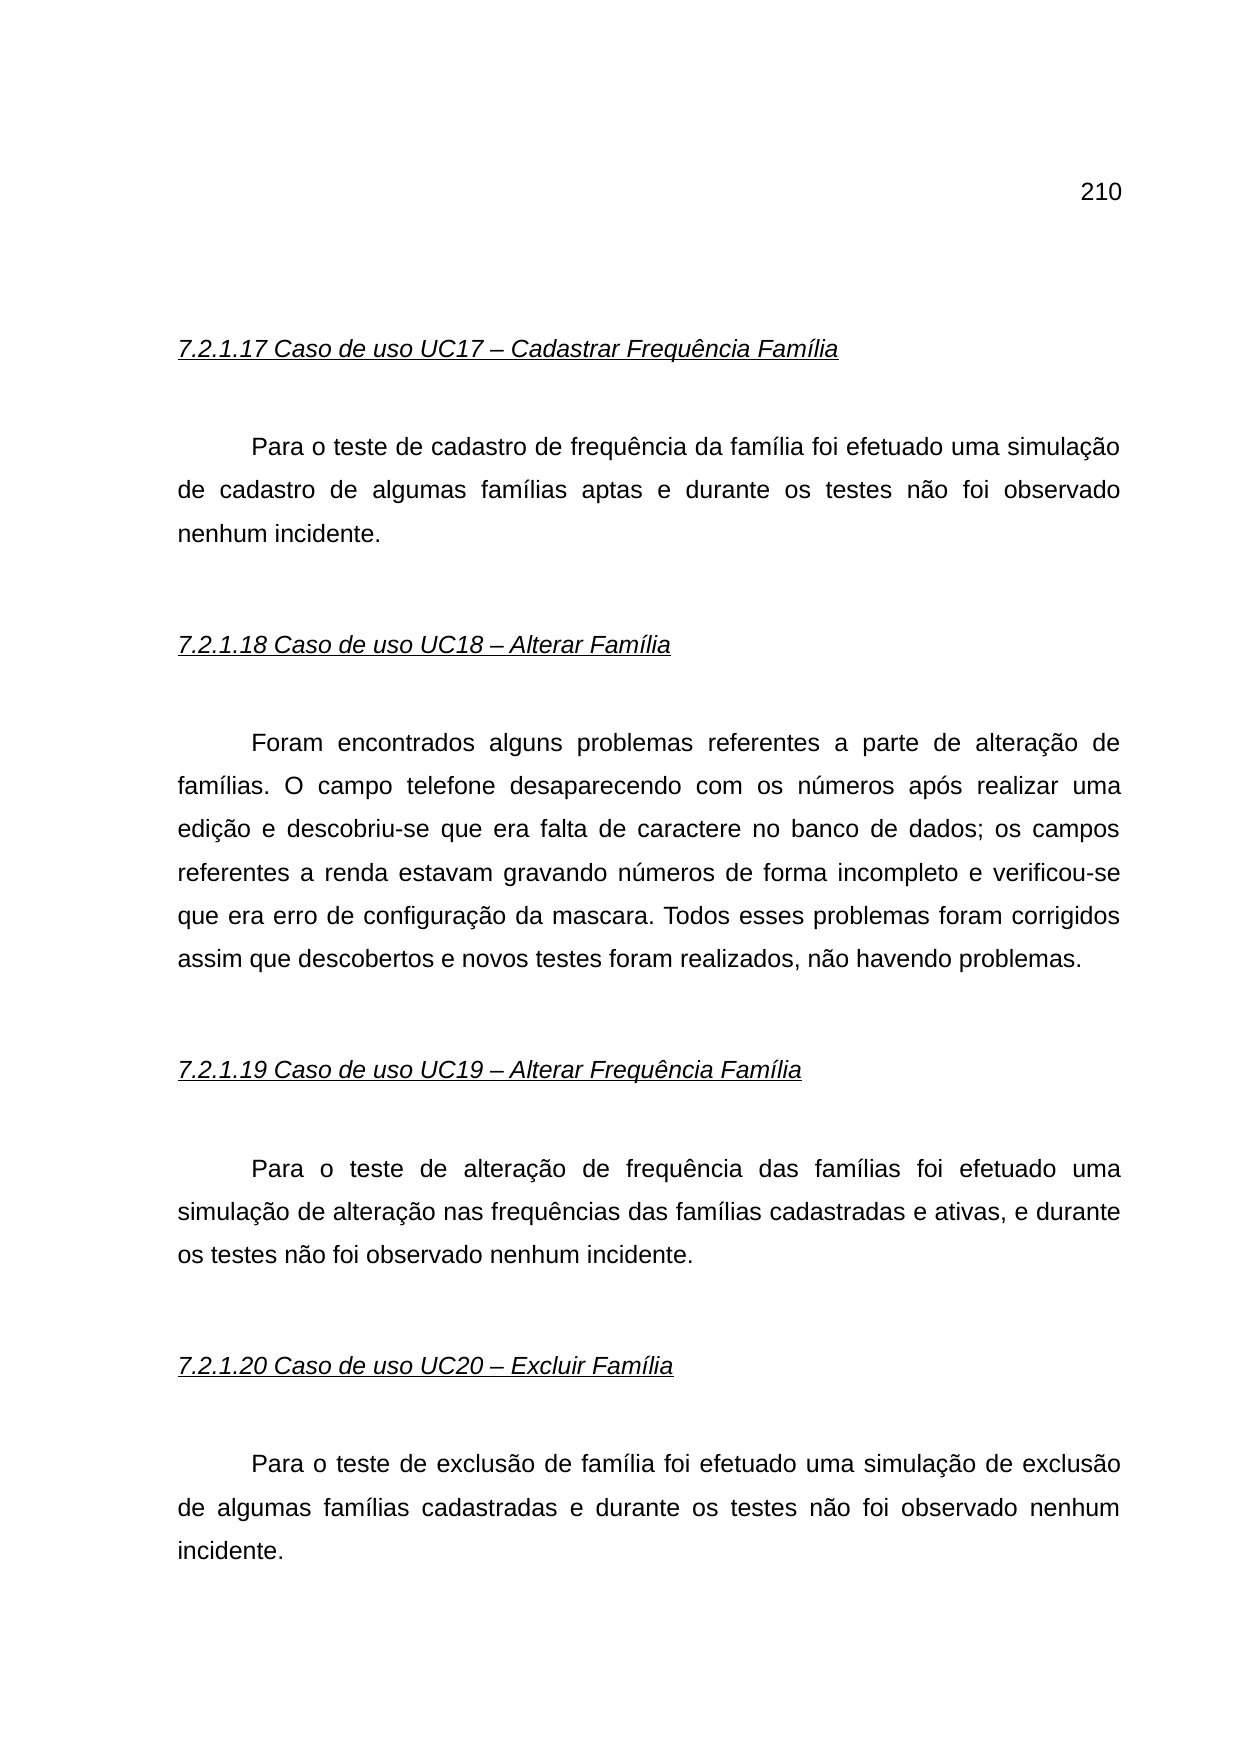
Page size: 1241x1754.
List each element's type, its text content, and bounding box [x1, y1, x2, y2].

subtitle 7.2.1.20 Caso de uso UC20 – Excluir Família [177, 1351, 1122, 1379]
text Para o teste de exclusão de família foi efetuado uma simulação de exclusão de algumas famílias cadastradas e durante os testes não foi observado nenhum incidente. [177, 1449, 1122, 1564]
subtitle 7.2.1.17 Caso de uso UC17 – Cadastrar Frequência Família [177, 334, 1122, 362]
subtitle 7.2.1.19 Caso de uso UC19 – Alterar Frequência Família [177, 1055, 1122, 1084]
subtitle 7.2.1.18 Caso de uso UC18 – Alterar Família [177, 630, 1122, 658]
text Para o teste de cadastro de frequência da família foi efetuado uma simulação de cadastro de algumas famílias aptas e durante os testes não foi observado nenhum incidente. [177, 432, 1122, 547]
text Foram encontrados alguns problemas referentes a parte de alteração de famílias. O campo telefone desaparecendo com os números após realizar uma edição e descobriu-se que era falta de caractere no banco de dados; os campos referentes a renda estavam gravando números de forma incompleto e verificou-se que era erro de configuração da mascara. Todos esses problemas foram corrigidos assim que descobertos e novos testes foram realizados, não havendo problemas. [177, 728, 1122, 973]
text Para o teste de alteração de frequência das famílias foi efetuado uma simulação de alteração nas frequências das famílias cadastradas e ativas, e durante os testes não foi observado nenhum incidente. [177, 1153, 1122, 1268]
